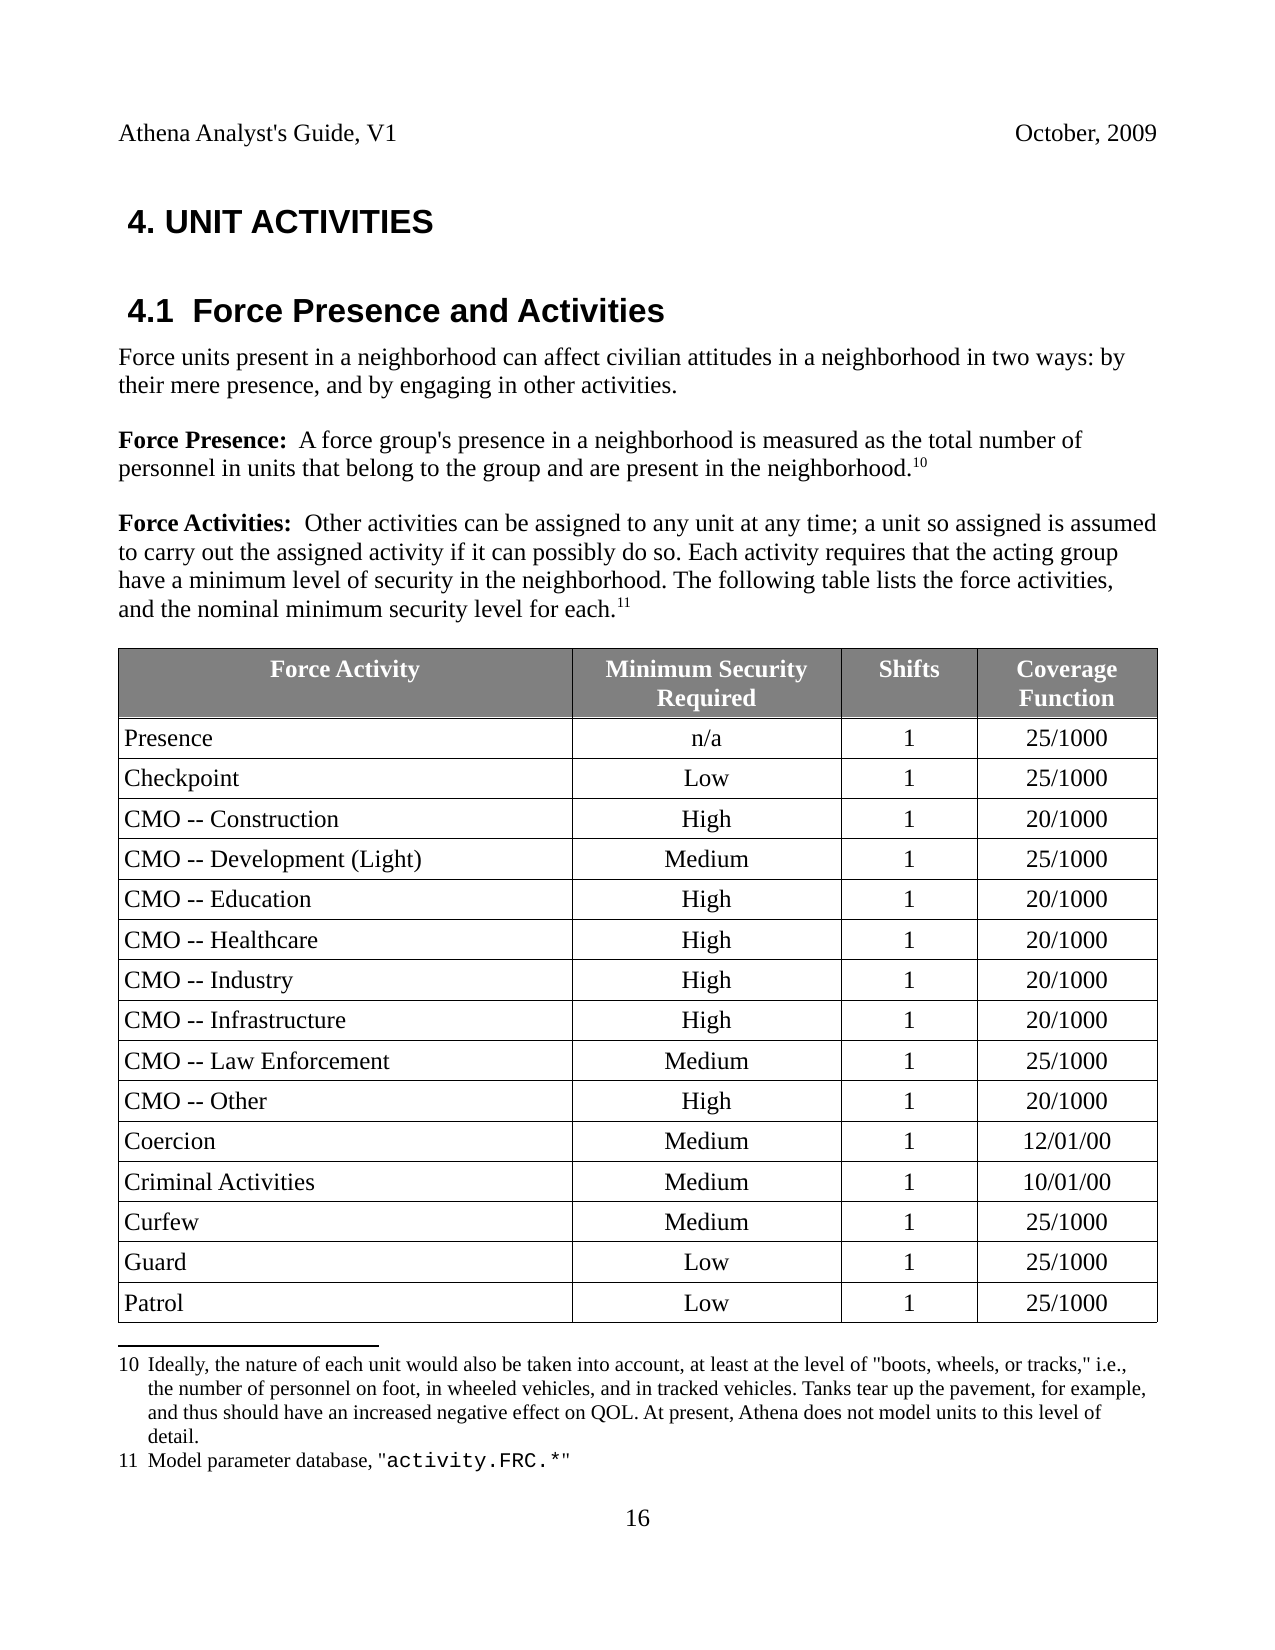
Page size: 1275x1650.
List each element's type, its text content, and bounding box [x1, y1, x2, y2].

table_cell Guard [119, 1242, 572, 1282]
table_cell High [573, 960, 841, 999]
table_cell Patrol [119, 1283, 572, 1322]
table_cell 1 [842, 880, 977, 919]
table_cell 20/1000 [978, 1001, 1157, 1040]
table_cell Medium [573, 839, 841, 879]
table_cell CMO -- Construction [119, 799, 572, 838]
table_cell Coercion [119, 1122, 572, 1161]
table_cell 25/1000 [978, 1283, 1157, 1322]
table_cell 1 [842, 719, 977, 758]
table_cell Criminal Activities [119, 1162, 572, 1201]
table_cell 10/01/00 [978, 1162, 1157, 1201]
table_cell 25/1000 [978, 759, 1157, 798]
table_cell 25/1000 [978, 1041, 1157, 1080]
table_cell Low [573, 1242, 841, 1282]
table_cell CMO -- Law Enforcement [119, 1041, 572, 1080]
table_cell Low [573, 1283, 841, 1322]
table_cell 1 [842, 1122, 977, 1161]
table_cell 1 [842, 1162, 977, 1201]
table_cell High [573, 880, 841, 919]
table_cell 1 [842, 1202, 977, 1241]
table_cell n/a [573, 719, 841, 758]
table_cell Checkpoint [119, 759, 572, 798]
table_cell 1 [842, 839, 977, 879]
table_cell 25/1000 [978, 719, 1157, 758]
table_cell Presence [119, 719, 572, 758]
table_cell Medium [573, 1162, 841, 1201]
table_cell 1 [842, 1242, 977, 1282]
text Model parameter database, "activity.FRC.*" [118, 1448, 1157, 1474]
table_cell CMO -- Other [119, 1081, 572, 1121]
table_cell 20/1000 [978, 960, 1157, 999]
table_cell 12/01/00 [978, 1122, 1157, 1161]
table_cell 20/1000 [978, 880, 1157, 919]
table_header Coverage Function [978, 649, 1157, 717]
table_cell CMO -- Infrastructure [119, 1001, 572, 1040]
table_cell CMO -- Industry [119, 960, 572, 999]
table_cell 1 [842, 1041, 977, 1080]
table_cell 20/1000 [978, 920, 1157, 959]
table_cell Curfew [119, 1202, 572, 1241]
table_cell 20/1000 [978, 1081, 1157, 1121]
table_cell High [573, 1001, 841, 1040]
table_cell Low [573, 759, 841, 798]
text Force units present in a neighborhood can affect civilian attitudes in a neighborhood in two ways: by their mere presence, and by engaging in other activities. [118, 342, 1157, 399]
table_cell 1 [842, 799, 977, 838]
table_cell CMO -- Healthcare [119, 920, 572, 959]
table_cell 1 [842, 920, 977, 959]
table_header Shifts [842, 649, 977, 717]
table_cell 25/1000 [978, 1242, 1157, 1282]
table_cell High [573, 920, 841, 959]
table_cell Medium [573, 1202, 841, 1241]
table_header Minimum Security Required [573, 649, 841, 717]
table_cell 1 [842, 1283, 977, 1322]
table_cell CMO -- Education [119, 880, 572, 919]
table_cell 25/1000 [978, 1202, 1157, 1241]
table_cell Medium [573, 1122, 841, 1161]
table_cell 1 [842, 1081, 977, 1121]
table_cell 25/1000 [978, 839, 1157, 879]
subtitle Unit Activities [118, 202, 1157, 240]
table_cell High [573, 799, 841, 838]
table_cell 1 [842, 1001, 977, 1040]
table_cell 1 [842, 960, 977, 999]
table_header Force Activity [119, 649, 572, 717]
table_cell CMO -- Development (Light) [119, 839, 572, 879]
table_cell 1 [842, 759, 977, 798]
text Ideally, the nature of each unit would also be taken into account, at least at the level of "boots, wheels, or tracks," i.e., the number of personnel on foot, in wheeled vehicles, and in tracked vehicles. Tanks tear up the pavement, for example, and thus should have an increased negative effect on QOL. At present, Athena does not model units to this level of detail. [118, 1352, 1157, 1448]
text Force Presence: A force group's presence in a neighborhood is measured as the total number of personnel in units that belong to the group and are present in the neighborhood. [118, 425, 1157, 482]
table_cell Medium [573, 1041, 841, 1080]
text Force Activities: Other activities can be assigned to any unit at any time; a unit so assigned is assumed to carry out the assigned activity if it can possibly do so. Each activity requires that the acting group have a minimum level of security in the neighborhood. The following table lists the force activities, and the nominal minimum security level for each. [118, 508, 1157, 623]
table_cell 20/1000 [978, 799, 1157, 838]
table_cell High [573, 1081, 841, 1121]
subtitle Force Presence and Activities [118, 291, 1157, 329]
